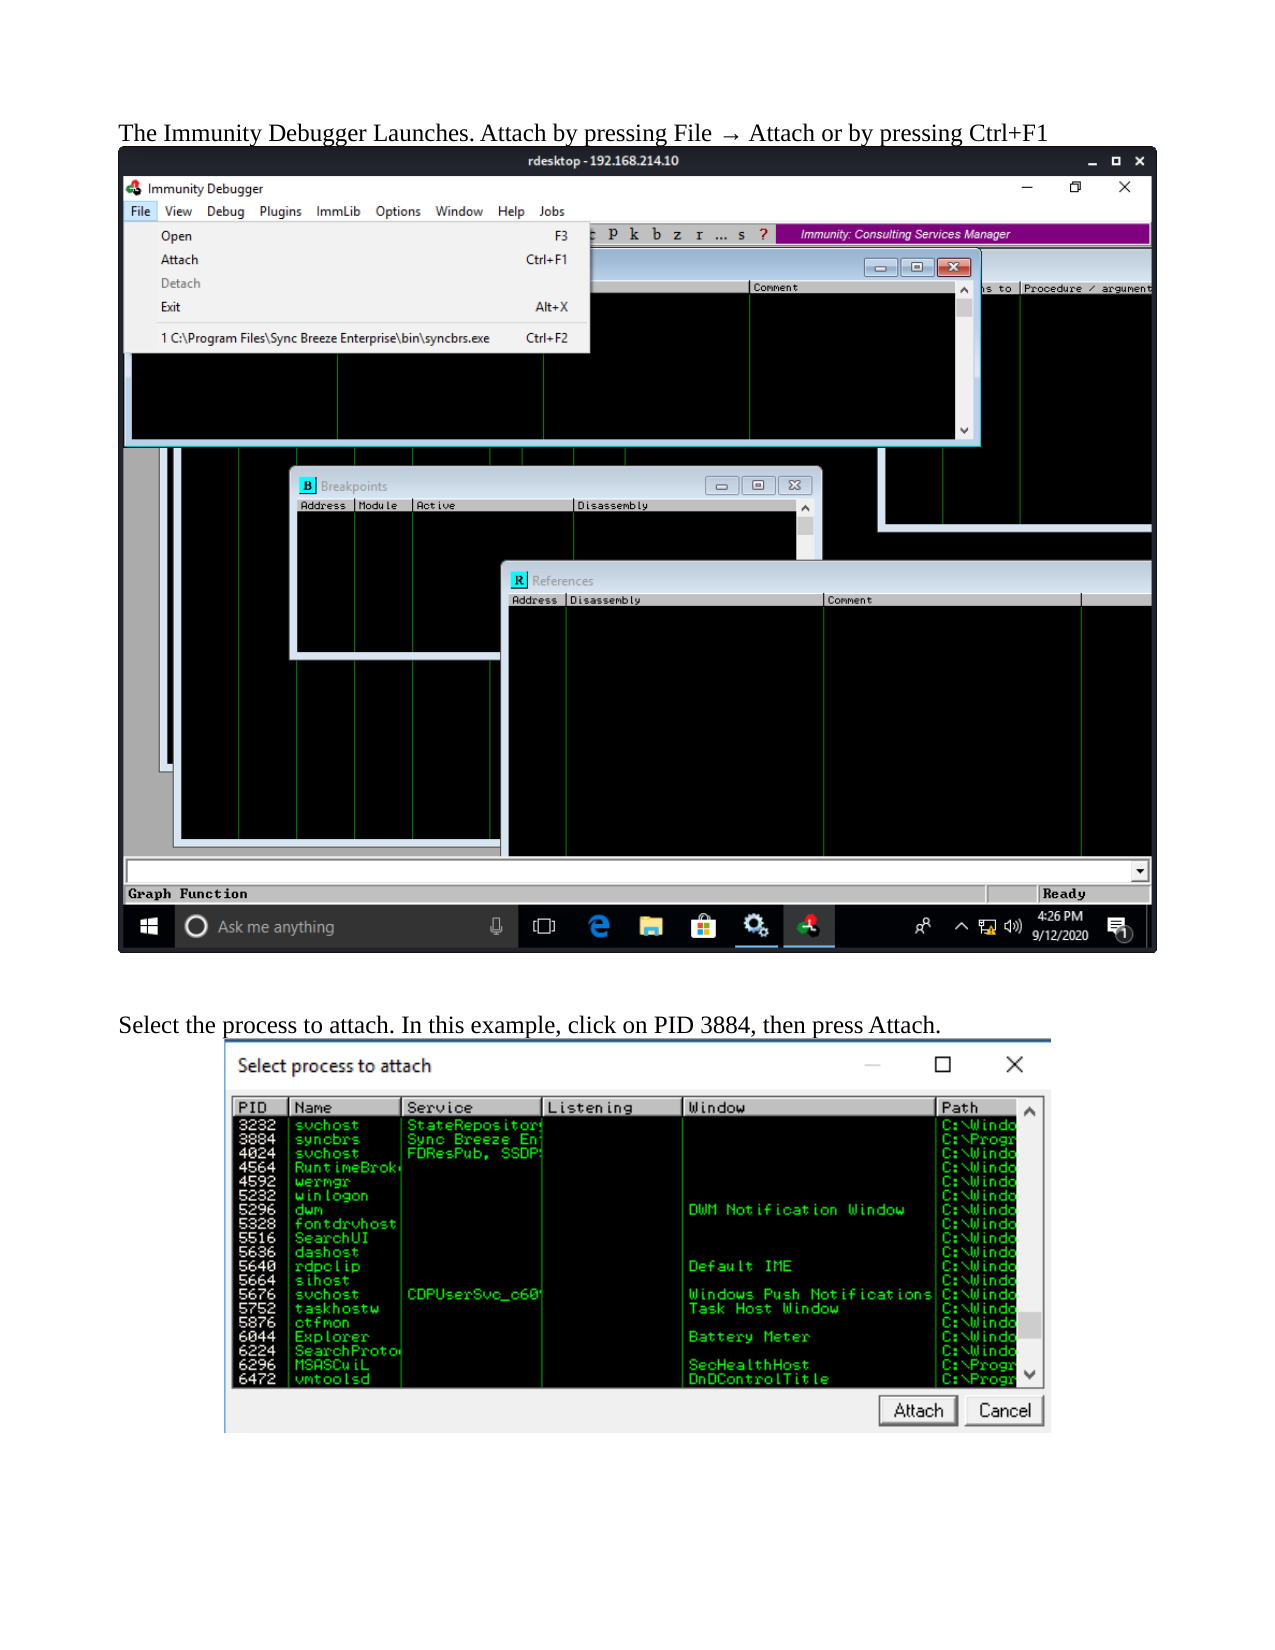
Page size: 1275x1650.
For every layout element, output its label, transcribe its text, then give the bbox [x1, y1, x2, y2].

text Select the process to attach. In this example, click on PID 3884, then press Attach. [118, 1010, 1157, 1039]
picture [224, 1038, 1051, 1433]
text The Immunity Debugger Launches. Attach by pressing File → Attach or by pressing Ctrl+F1 [118, 118, 1157, 146]
picture [118, 146, 1157, 953]
